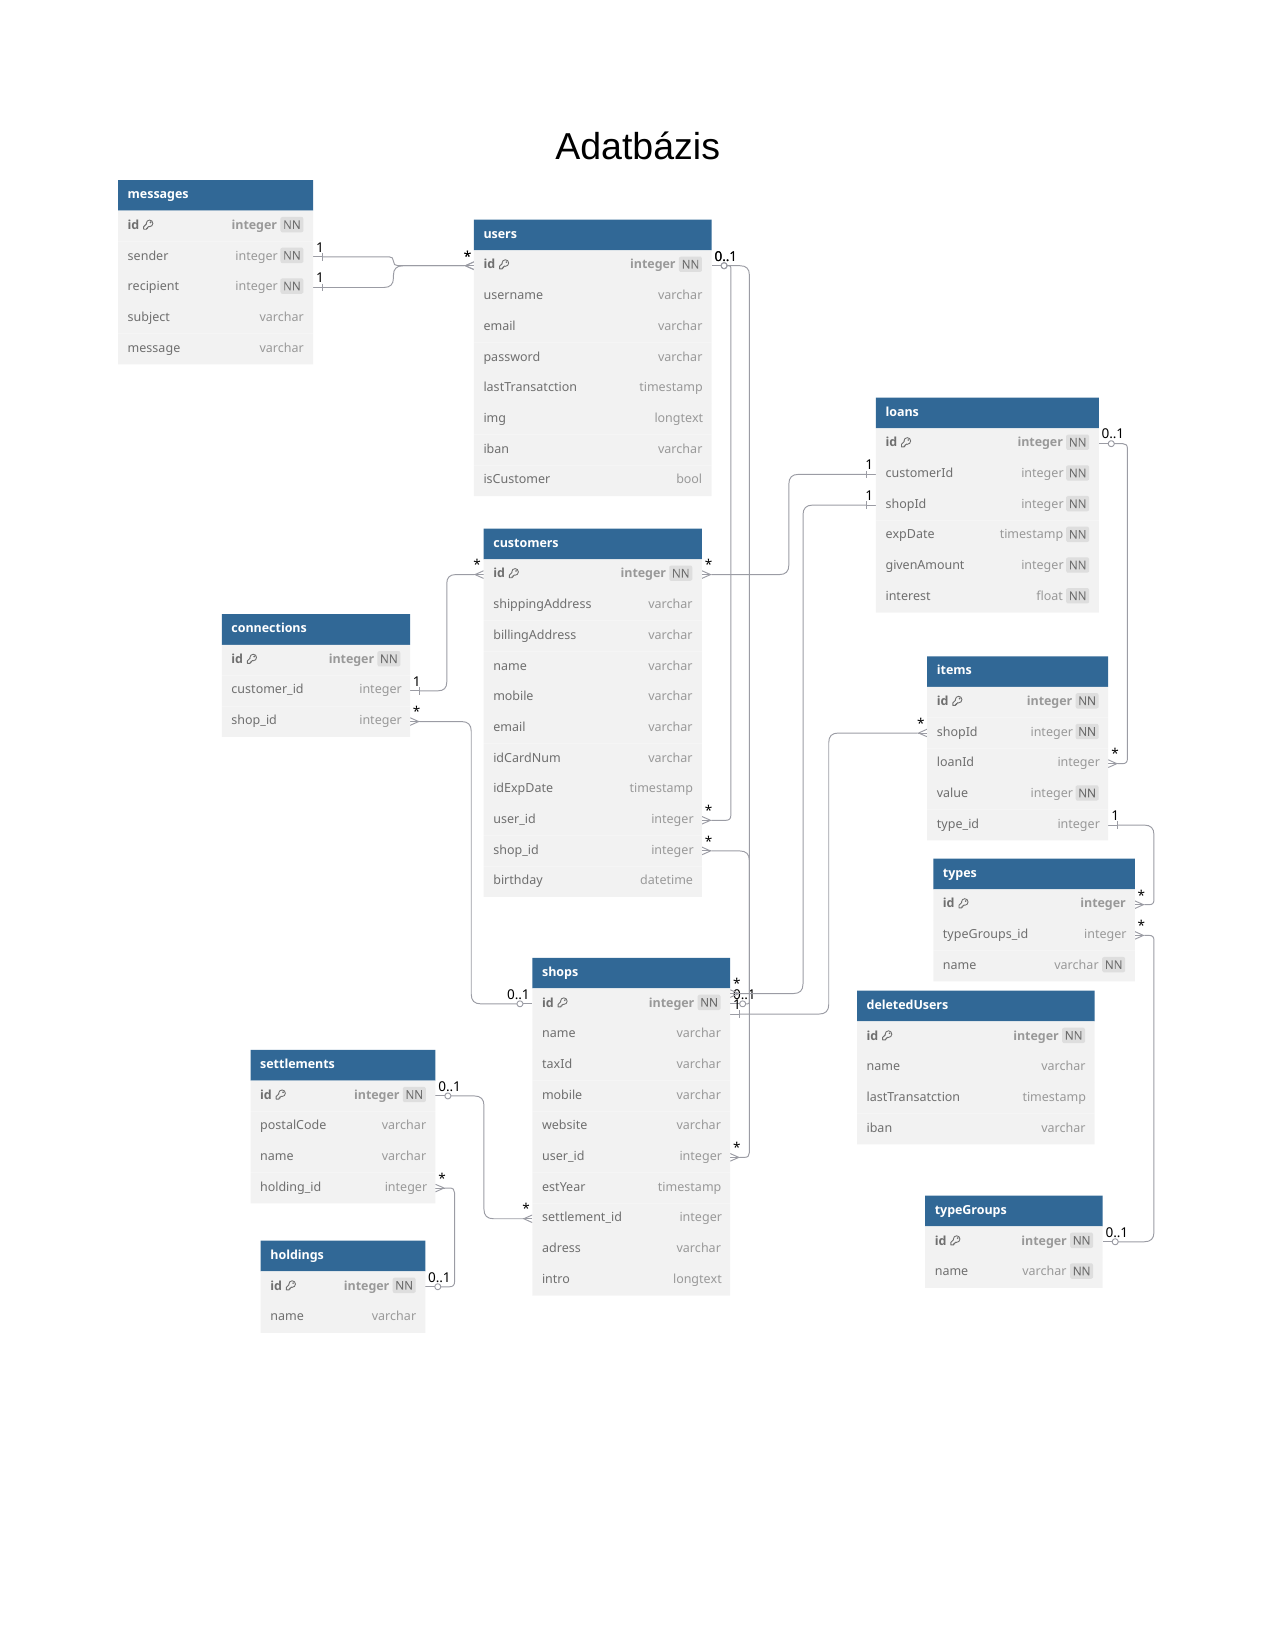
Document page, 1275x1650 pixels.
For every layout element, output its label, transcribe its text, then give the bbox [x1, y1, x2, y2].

subtitle Adatbázis [118, 124, 1157, 167]
